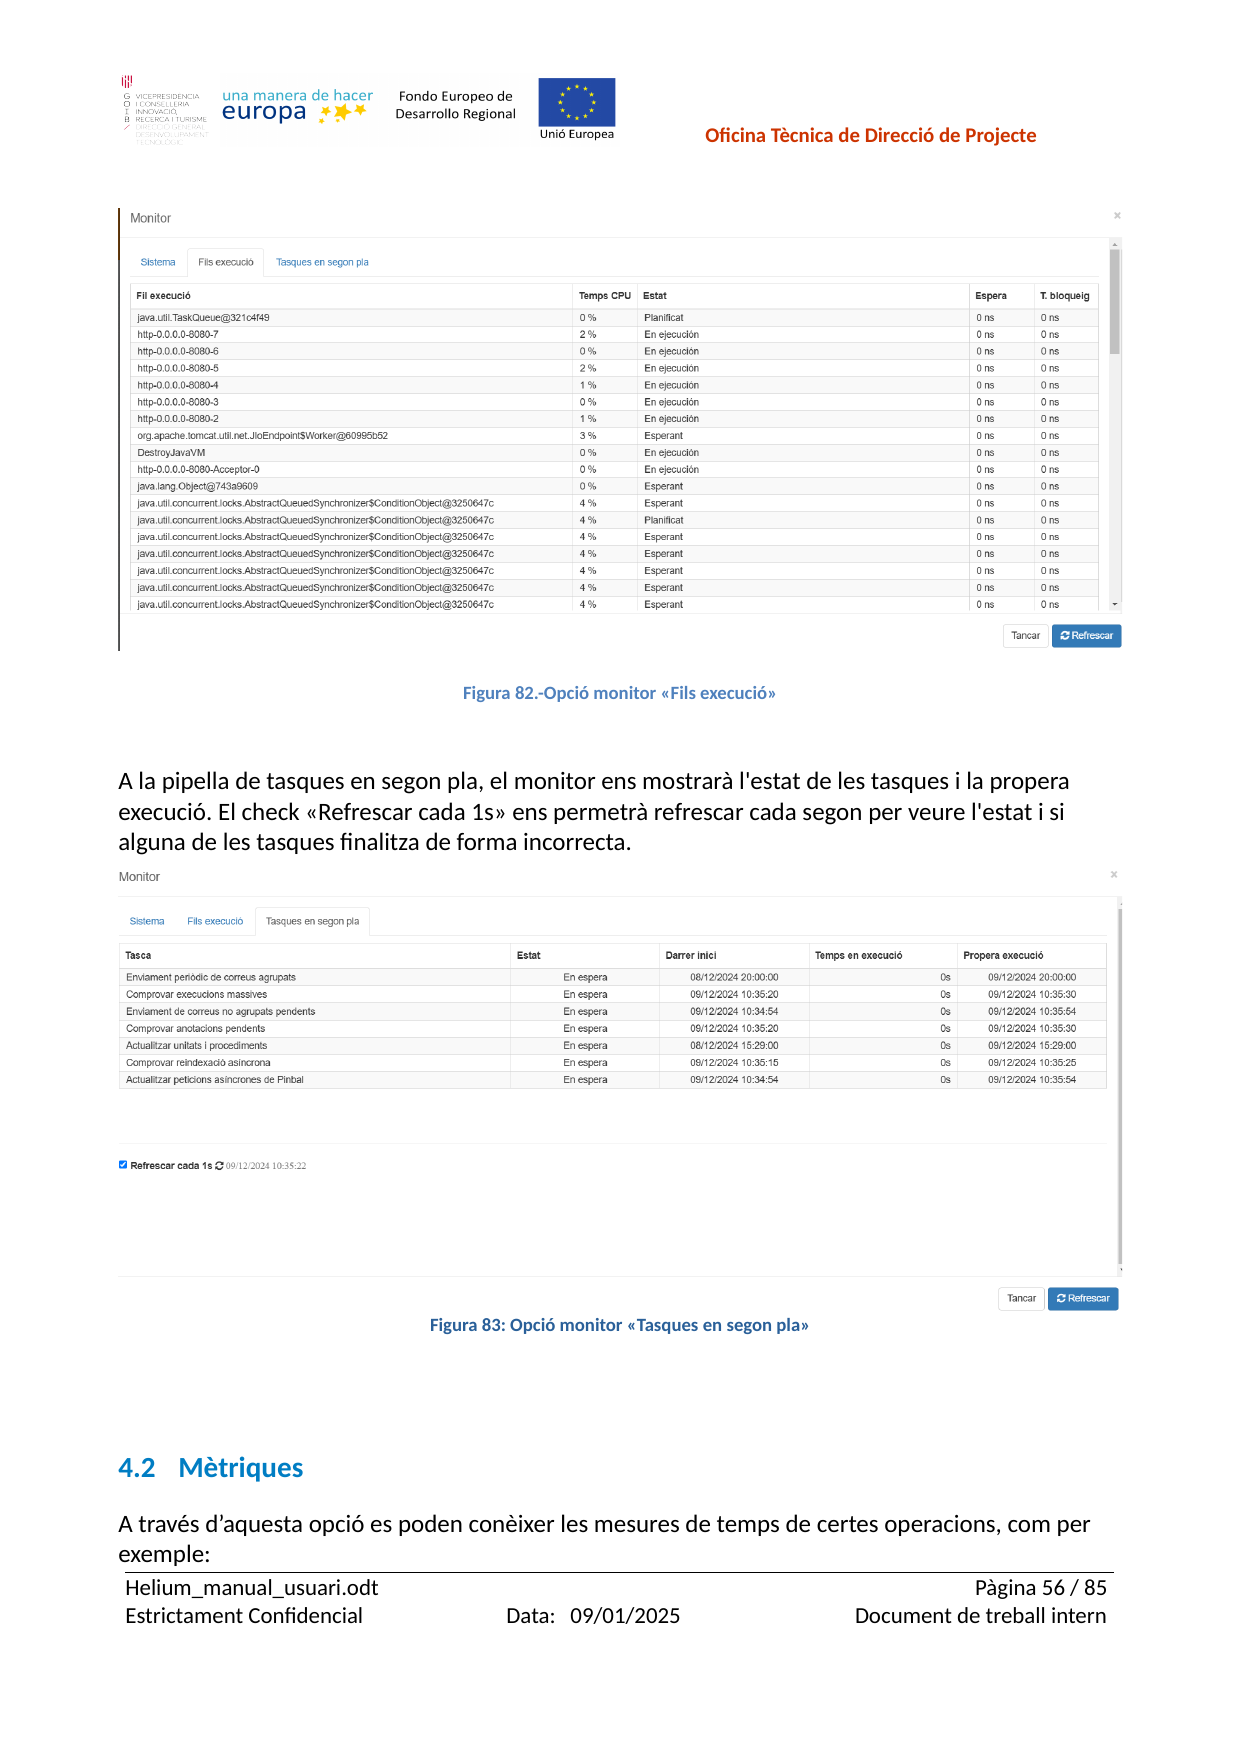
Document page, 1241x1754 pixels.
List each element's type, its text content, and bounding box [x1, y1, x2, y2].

picture [118, 859, 1123, 1314]
text A través d’aquesta opció es poden conèixer les mesures de temps de certes operacions, com per exemple: [118, 1508, 1122, 1569]
subtitle Mètriques [118, 1449, 1122, 1484]
text Figura 82.-Opció monitor «Fils execució» [118, 681, 1122, 704]
text Figura 83: Opció monitor «Tasques en segon pla» [118, 1314, 1122, 1336]
picture [219, 73, 621, 147]
picture [118, 73, 213, 147]
text A la pipella de tasques en segon pla, el monitor ens mostrarà l'estat de les tasques i la propera execució. El check «Refrescar cada 1s» ens permetrà refrescar cada segon per veure l'estat i si alguna de les tasques finalitza de forma incorrecta. [118, 765, 1122, 857]
picture [118, 208, 1123, 651]
